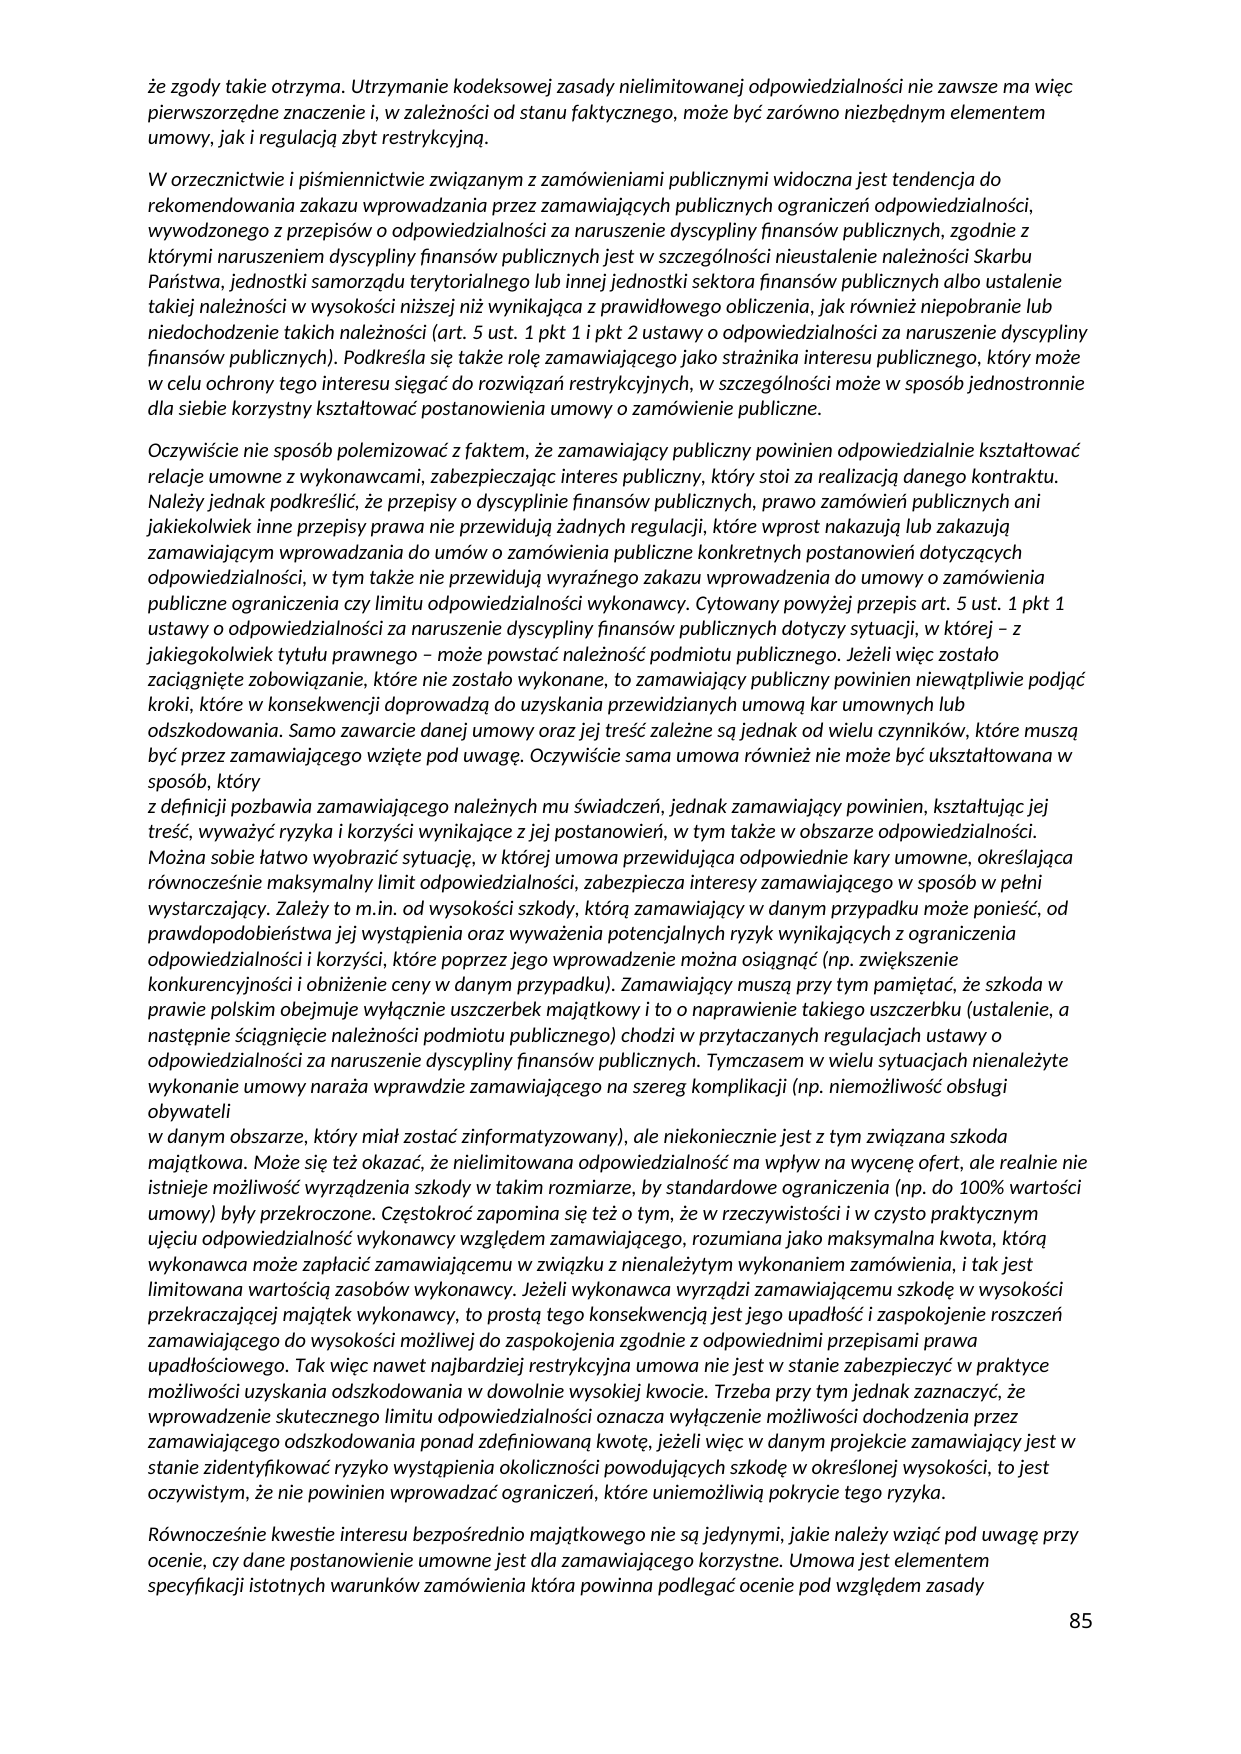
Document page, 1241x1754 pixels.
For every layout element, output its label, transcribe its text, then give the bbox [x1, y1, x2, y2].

text Oczywiście nie sposób polemizować z faktem, że zamawiający publiczny powinien odpowiedzialnie kształtować relacje umowne z wykonawcami, zabezpieczając interes publiczny, który stoi za realizacją danego kontraktu. Należy jednak podkreślić, że przepisy o dyscyplinie finansów publicznych, prawo zamówień publicznych ani jakiekolwiek inne przepisy prawa nie przewidują żadnych regulacji, które wprost nakazują lub zakazują zamawiającym wprowadzania do umów o zamówienia publiczne konkretnych postanowień dotyczących odpowiedzialności, w tym także nie przewidują wyraźnego zakazu wprowadzenia do umowy o zamówienia publiczne ograniczenia czy limitu odpowiedzialności wykonawcy. Cytowany powyżej przepis art. 5 ust. 1 pkt 1 ustawy o odpowiedzialności za naruszenie dyscypliny finansów publicznych dotyczy sytuacji, w której – z jakiegokolwiek tytułu prawnego – może powstać należność podmiotu publicznego. Jeżeli więc zostało zaciągnięte zobowiązanie, które nie zostało wykonane, to zamawiający publiczny powinien niewątpliwie podjąć kroki, które w konsekwencji doprowadzą do uzyskania przewidzianych umową kar umownych lub odszkodowania. Samo zawarcie danej umowy oraz jej treść zależne są jednak od wielu czynników, które muszą być przez zamawiającego wzięte pod uwagę. Oczywiście sama umowa również nie może być ukształtowana w sposób, który z definicji pozbawia zamawiającego należnych mu świadczeń, jednak zamawiający powinien, kształtując jej treść, wyważyć ryzyka i korzyści wynikające z jej postanowień, w tym także w obszarze odpowiedzialności. Można sobie łatwo wyobrazić sytuację, w której umowa przewidująca odpowiednie kary umowne, określająca równocześnie maksymalny limit odpowiedzialności, zabezpiecza interesy zamawiającego w sposób w pełni wystarczający. Zależy to m.in. od wysokości szkody, którą zamawiający w danym przypadku może ponieść, od prawdopodobieństwa jej wystąpienia oraz wyważenia potencjalnych ryzyk wynikających z ograniczenia odpowiedzialności i korzyści, które poprzez jego wprowadzenie można osiągnąć (np. zwiększenie konkurencyjności i obniżenie ceny w danym przypadku). Zamawiający muszą przy tym pamiętać, że szkoda w prawie polskim obejmuje wyłącznie uszczerbek majątkowy i to o naprawienie takiego uszczerbku (ustalenie, a następnie ściągnięcie należności podmiotu publicznego) chodzi w przytaczanych regulacjach ustawy o odpowiedzialności za naruszenie dyscypliny finansów publicznych. Tymczasem w wielu sytuacjach nienależyte wykonanie umowy naraża wprawdzie zamawiającego na szereg komplikacji (np. niemożliwość obsługi obywateli w danym obszarze, który miał zostać zinformatyzowany), ale niekoniecznie jest z tym związana szkoda majątkowa. Może się też okazać, że nielimitowana odpowiedzialność ma wpływ na wycenę ofert, ale realnie nie istnieje możliwość wyrządzenia szkody w takim rozmiarze, by standardowe ograniczenia (np. do 100% wartości umowy) były przekroczone. Częstokroć zapomina się też o tym, że w rzeczywistości i w czysto praktycznym ujęciu odpowiedzialność wykonawcy względem zamawiającego, rozumiana jako maksymalna kwota, którą wykonawca może zapłacić zamawiającemu w związku z nienależytym wykonaniem zamówienia, i tak jest limitowana wartością zasobów wykonawcy. Jeżeli wykonawca wyrządzi zamawiającemu szkodę w wysokości przekraczającej majątek wykonawcy, to prostą tego konsekwencją jest jego upadłość i zaspokojenie roszczeń zamawiającego do wysokości możliwej do zaspokojenia zgodnie z odpowiednimi przepisami prawa upadłościowego. Tak więc nawet najbardziej restrykcyjna umowa nie jest w stanie zabezpieczyć w praktyce możliwości uzyskania odszkodowania w dowolnie wysokiej kwocie. Trzeba przy tym jednak zaznaczyć, że wprowadzenie skutecznego limitu odpowiedzialności oznacza wyłączenie możliwości dochodzenia przez zamawiającego odszkodowania ponad zdefiniowaną kwotę, jeżeli więc w danym projekcie zamawiający jest w stanie zidentyfikować ryzyko wystąpienia okoliczności powodujących szkodę w określonej wysokości, to jest oczywistym, że nie powinien wprowadzać ograniczeń, które uniemożliwią pokrycie tego ryzyka. [148, 437, 1093, 1505]
text W orzecznictwie i piśmiennictwie związanym z zamówieniami publicznymi widoczna jest tendencja do rekomendowania zakazu wprowadzania przez zamawiających publicznych ograniczeń odpowiedzialności, wywodzonego z przepisów o odpowiedzialności za naruszenie dyscypliny finansów publicznych, zgodnie z którymi naruszeniem dyscypliny finansów publicznych jest w szczególności nieustalenie należności Skarbu Państwa, jednostki samorządu terytorialnego lub innej jednostki sektora finansów publicznych albo ustalenie takiej należności w wysokości niższej niż wynikająca z prawidłowego obliczenia, jak również niepobranie lub niedochodzenie takich należności (art. 5 ust. 1 pkt 1 i pkt 2 ustawy o odpowiedzialności za naruszenie dyscypliny finansów publicznych). Podkreśla się także rolę zamawiającego jako strażnika interesu publicznego, który może w celu ochrony tego interesu sięgać do rozwiązań restrykcyjnych, w szczególności może w sposób jednostronnie dla siebie korzystny kształtować postanowienia umowy o zamówienie publiczne. [148, 167, 1093, 421]
text Równocześnie kwestie interesu bezpośrednio majątkowego nie są jedynymi, jakie należy wziąć pod uwagę przy ocenie, czy dane postanowienie umowne jest dla zamawiającego korzystne. Umowa jest elementem specyfikacji istotnych warunków zamówienia która powinna podlegać ocenie pod względem zasady [148, 1522, 1093, 1598]
text że zgody takie otrzyma. Utrzymanie kodeksowej zasady nielimitowanej odpowiedzialności nie zawsze ma więc pierwszorzędne znaczenie i, w zależności od stanu faktycznego, może być zarówno niezbędnym elementem umowy, jak i regulacją zbyt restrykcyjną. [148, 74, 1093, 150]
